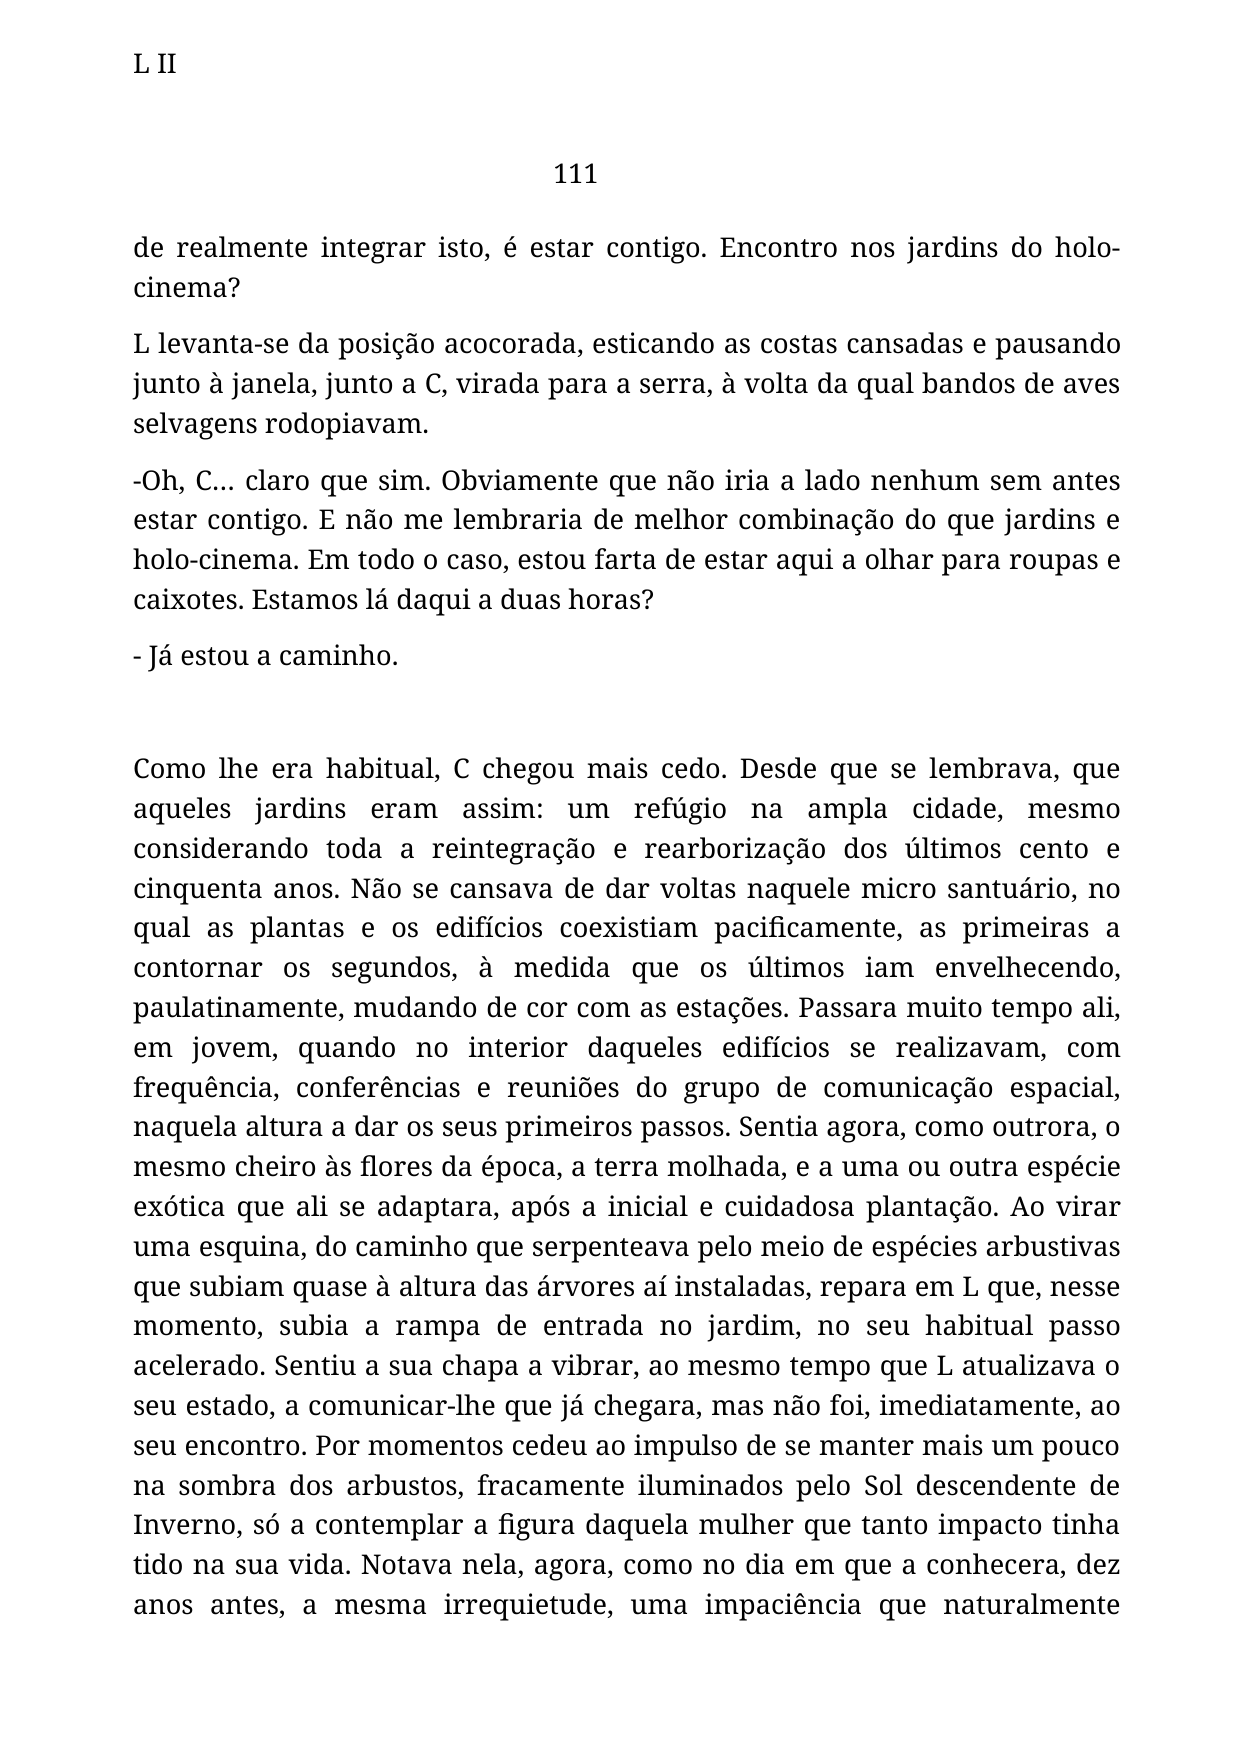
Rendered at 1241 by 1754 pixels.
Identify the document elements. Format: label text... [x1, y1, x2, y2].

text Como lhe era habitual, C chegou mais cedo. Desde que se lembrava, que aqueles jardins eram assim: um refúgio na ampla cidade, mesmo considerando toda a reintegração e rearborização dos últimos cento e cinquenta anos. Não se cansava de dar voltas naquele micro santuário, no qual as plantas e os edifícios coexistiam pacificamente, as primeiras a contornar os segundos, à medida que os últimos iam envelhecendo, paulatinamente, mudando de cor com as estações. Passara muito tempo ali, em jovem, quando no interior daqueles edifícios se realizavam, com frequência, conferências e reuniões do grupo de comunicação espacial, naquela altura a dar os seus primeiros passos. Sentia agora, como outrora, o mesmo cheiro às flores da época, a terra molhada, e a uma ou outra espécie exótica que ali se adaptara, após a inicial e cuidadosa plantação. Ao virar uma esquina, do caminho que serpenteava pelo meio de espécies arbustivas que subiam quase à altura das árvores aí instaladas, repara em L que, nesse momento, subia a rampa de entrada no jardim, no seu habitual passo acelerado. Sentiu a sua chapa a vibrar, ao mesmo tempo que L atualizava o seu estado, a comunicar-lhe que já chegara, mas não foi, imediatamente, ao seu encontro. Por momentos cedeu ao impulso de se manter mais um pouco na sombra dos arbustos, fracamente iluminados pelo Sol descendente de Inverno, só a contemplar a figura daquela mulher que tanto impacto tinha tido na sua vida. Notava nela, agora, como no dia em que a conhecera, dez anos antes, a mesma irrequietude, uma impaciência que naturalmente [133, 750, 1122, 1622]
text de realmente integrar isto, é estar contigo. Encontro nos jardins do holo-cinema? [133, 229, 1122, 305]
text - Já estou a caminho. [133, 637, 1122, 674]
text -Oh, C… claro que sim. Obviamente que não iria a lado nenhum sem antes estar contigo. E não me lembraria de melhor combinação do que jardins e holo-cinema. Em todo o caso, estou farta de estar aqui a olhar para roupas e caixotes. Estamos lá daqui a duas horas? [133, 461, 1122, 617]
text L levanta-se da posição acocorada, esticando as costas cansadas e pausando junto à janela, junto a C, virada para a serra, à volta da qual bandos de aves selvagens rodopiavam. [133, 325, 1122, 441]
